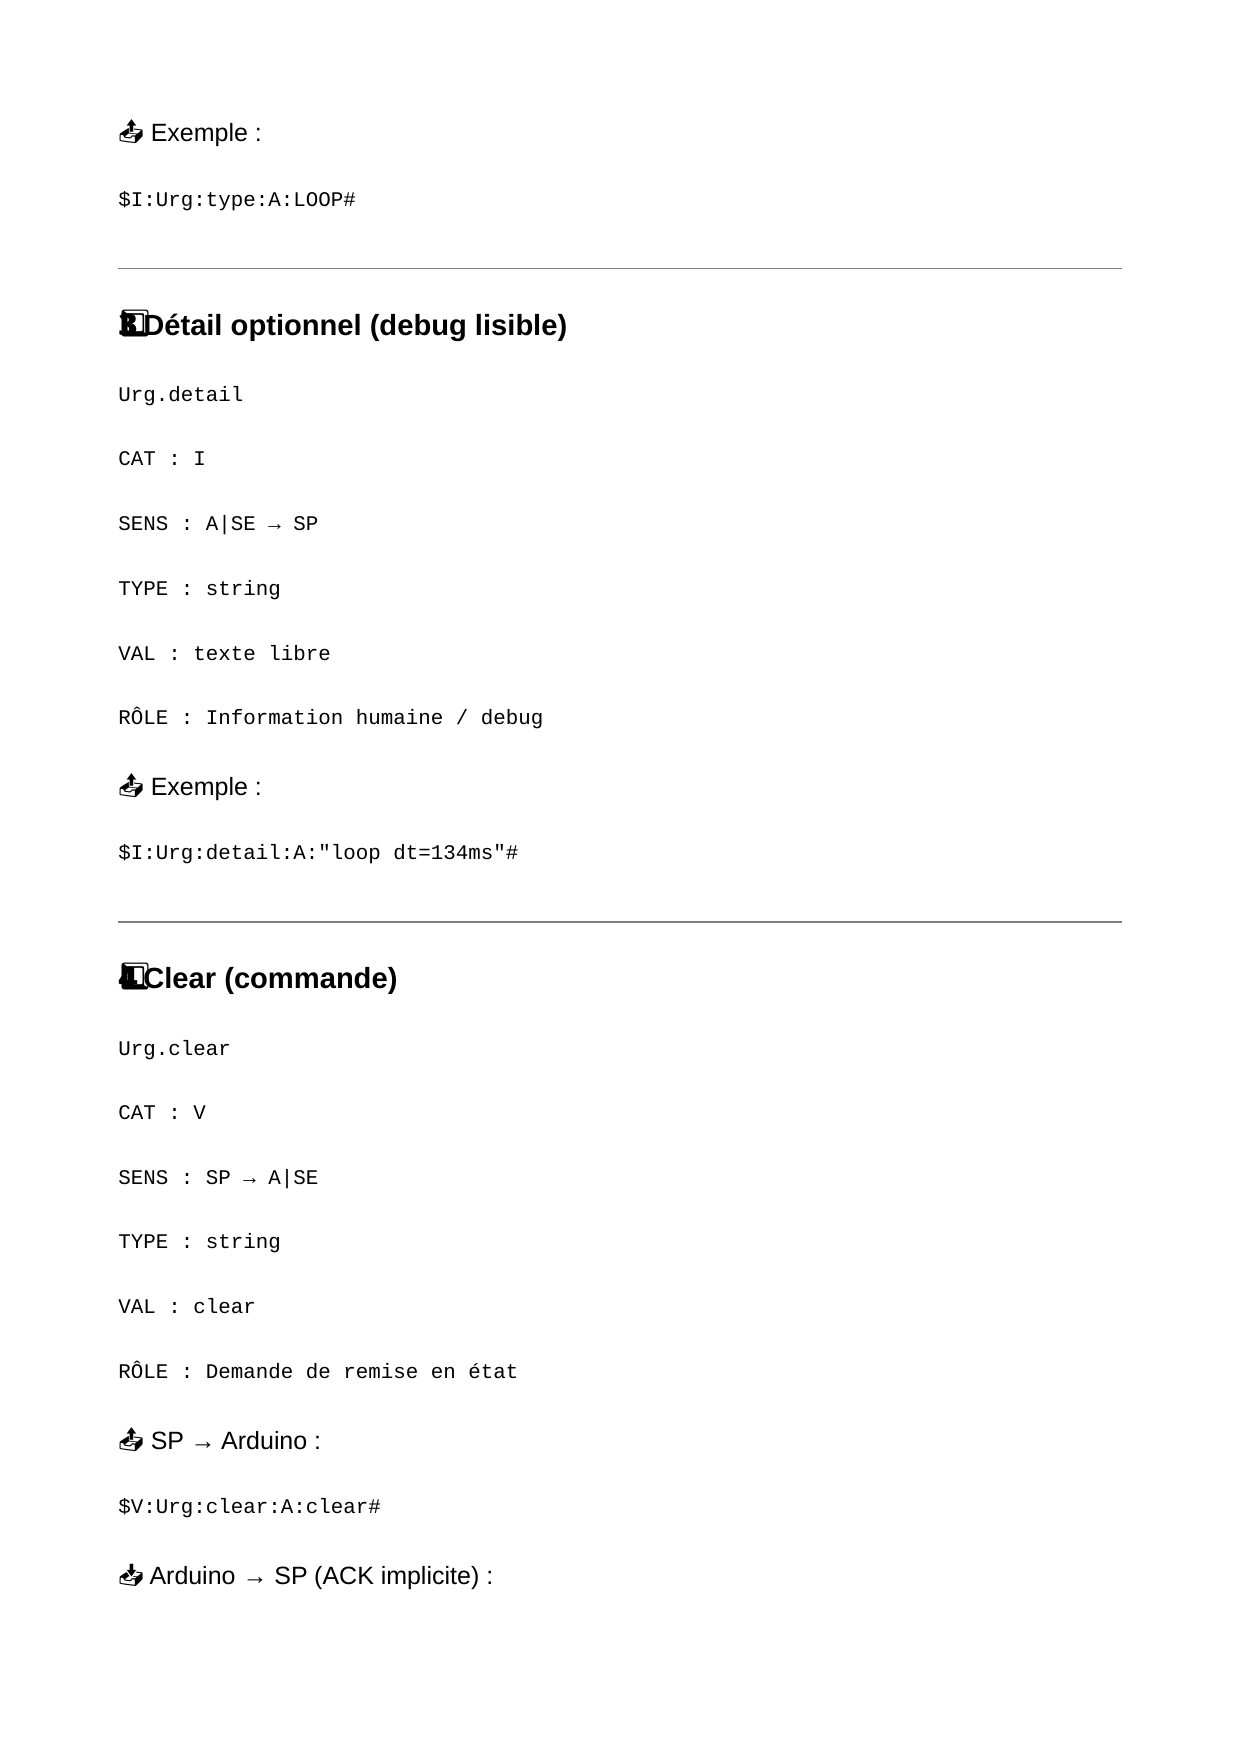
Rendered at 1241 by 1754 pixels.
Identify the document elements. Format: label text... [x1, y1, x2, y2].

text $I:Urg:detail:A:"loop dt=134ms"# [118, 842, 1122, 866]
text TYPE : string [118, 1232, 1122, 1255]
text RÔLE : Demande de remise en état [118, 1361, 1122, 1384]
text VAL : texte libre [118, 642, 1122, 666]
text VAL : clear [118, 1296, 1122, 1320]
text 📤 SP → Arduino : [118, 1426, 1122, 1454]
text CAT : V [118, 1102, 1122, 1126]
text CAT : I [118, 448, 1122, 472]
text Urg.clear [118, 1037, 1122, 1061]
subtitle 4️⃣ Clear (commande) [118, 961, 1122, 995]
text SENS : SP → A|SE [118, 1167, 1122, 1191]
text 📤 Exemple : [118, 772, 1122, 801]
text $V:Urg:clear:A:clear# [118, 1496, 1122, 1520]
text 📥 Arduino → SP (ACK implicite) : [118, 1561, 1122, 1589]
text Urg.detail [118, 384, 1122, 407]
text SENS : A|SE → SP [118, 513, 1122, 537]
text $I:Urg:type:A:LOOP# [118, 189, 1122, 212]
text TYPE : string [118, 578, 1122, 601]
text RÔLE : Information humaine / debug [118, 707, 1122, 731]
text 📤 Exemple : [118, 118, 1122, 147]
subtitle 3️⃣ Détail optionnel (debug lisible) [118, 308, 1122, 341]
